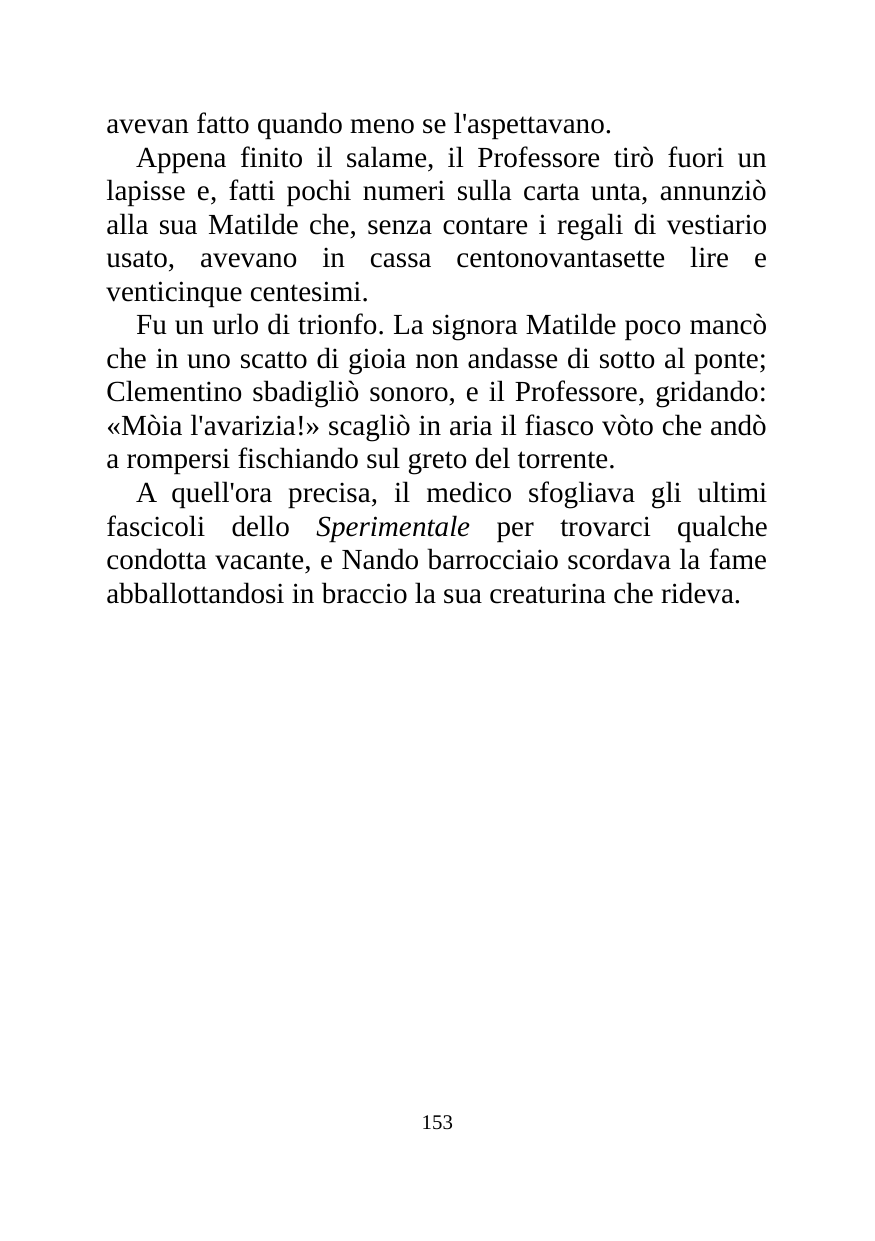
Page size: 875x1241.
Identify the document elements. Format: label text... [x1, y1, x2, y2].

text Appena finito il salame, il Professore tirò fuori un lapisse e, fatti pochi numeri sulla carta unta, annunziò alla sua Matilde che, senza contare i regali di vestiario usato, avevano in cassa centonovantasette lire e venticinque centesimi. [106, 140, 768, 307]
text Fu un urlo di trionfo. La signora Matilde poco mancò che in uno scatto di gioia non andasse di sotto al ponte; Clementino sbadigliò sonoro, e il Professore, gridando: «Mòia l'avarizia!» scagliò in aria il fiasco vòto che andò a rompersi fischiando sul greto del torrente. [106, 307, 768, 475]
text avevan fatto quando meno se l'aspettavano. [106, 106, 768, 140]
text A quell'ora precisa, il medico sfogliava gli ultimi fascicoli dello Sperimentale per trovarci qualche condotta vacante, e Nando barrocciaio scordava la fame abballottandosi in braccio la sua creaturina che rideva. [106, 475, 768, 609]
